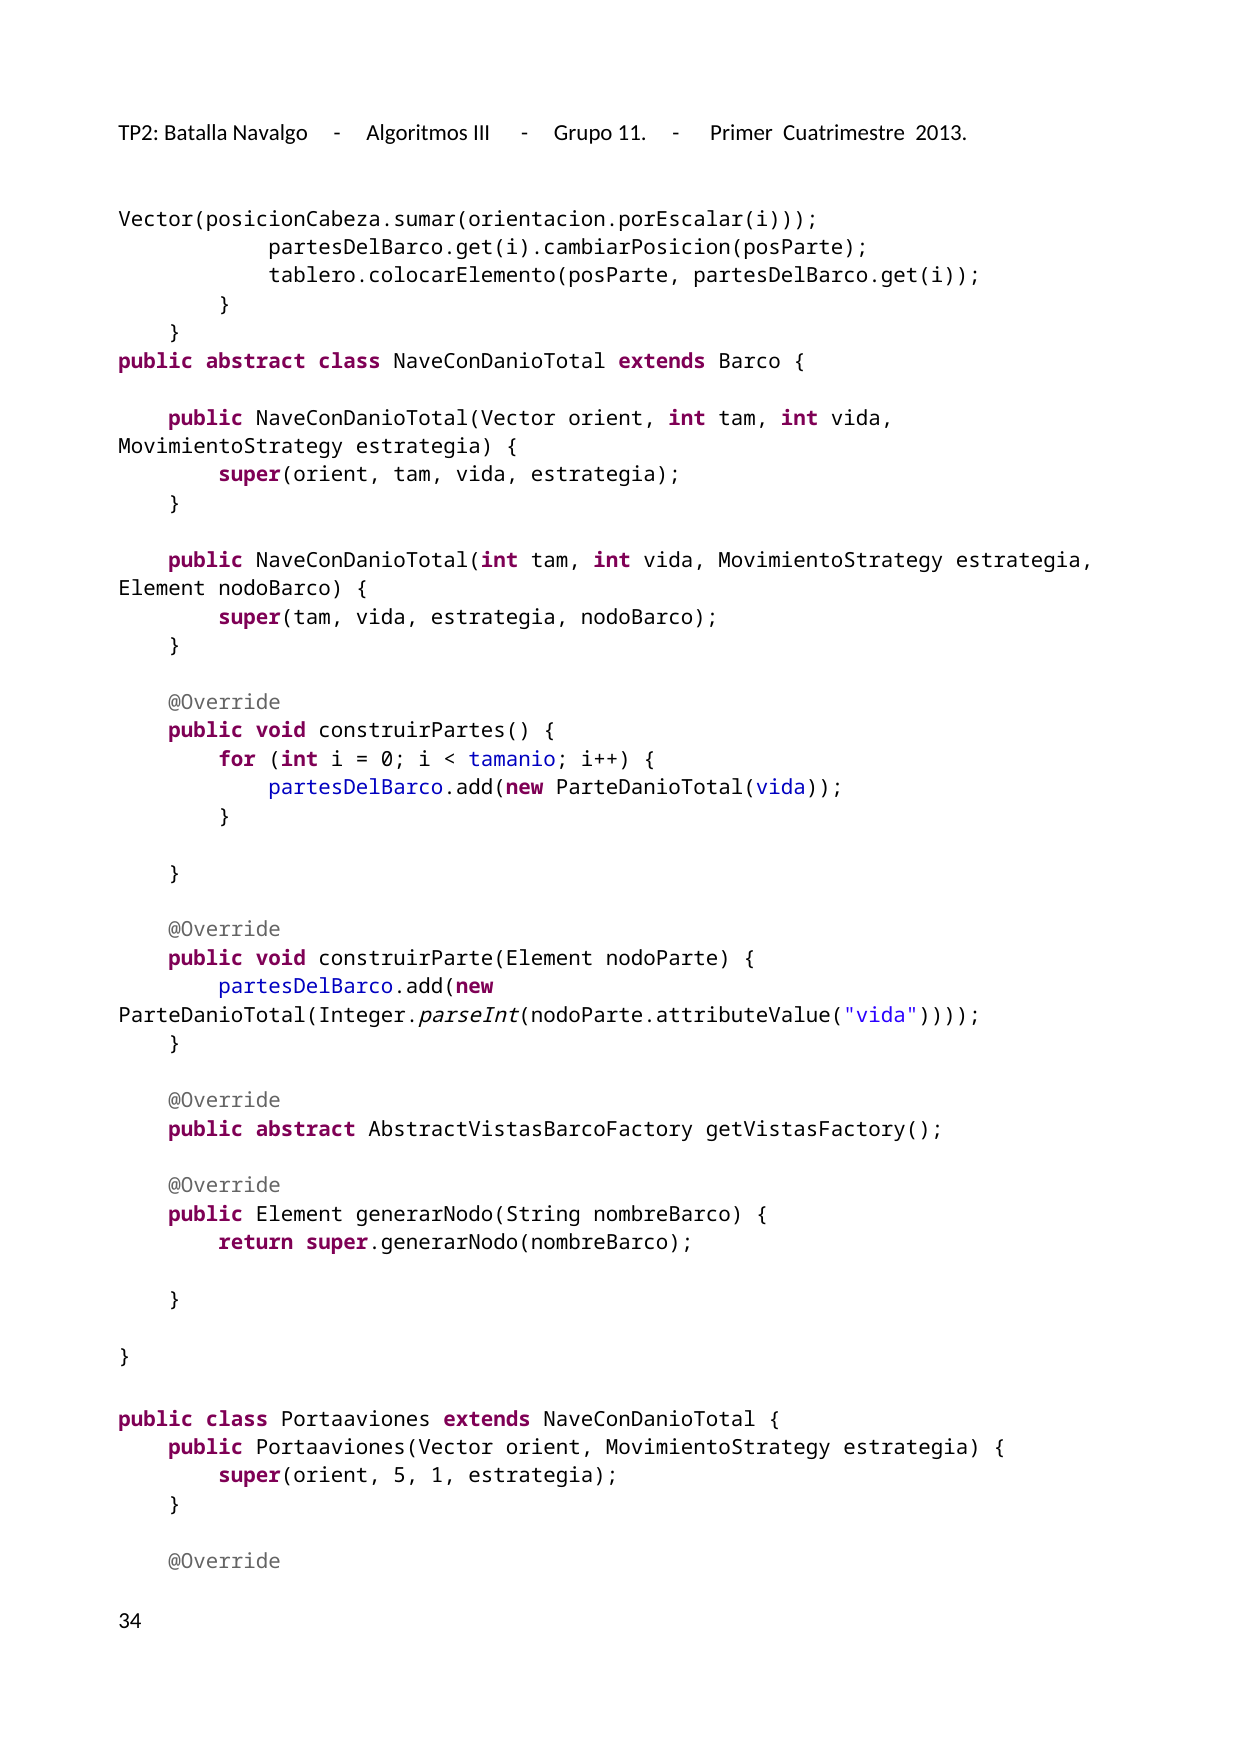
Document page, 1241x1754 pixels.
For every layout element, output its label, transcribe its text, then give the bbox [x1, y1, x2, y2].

text partesDelBarco.add(new ParteDanioTotal(vida)); [118, 772, 1122, 801]
text for (int i = 0; i < tamanio; i++) { [118, 744, 1122, 772]
text public void construirPartes() { [118, 716, 1122, 744]
text } [118, 858, 1122, 886]
text super(orient, 5, 1, estrategia); [118, 1461, 1122, 1489]
text @Override [118, 1171, 1122, 1199]
text } [118, 1341, 1122, 1369]
text } [118, 1489, 1122, 1517]
text @Override [118, 1546, 1122, 1574]
text public NaveConDanioTotal(int tam, int vida, MovimientoStrategy estrategia, Element nodoBarco) { [118, 545, 1122, 602]
text @Override [118, 1085, 1122, 1114]
text super(orient, tam, vida, estrategia); [118, 459, 1122, 488]
text public abstract class NaveConDanioTotal extends Barco { [118, 346, 1122, 374]
text } [118, 801, 1122, 829]
text public Element generarNodo(String nombreBarco) { [118, 1199, 1122, 1227]
text } [118, 317, 1122, 346]
text public class Portaaviones extends NaveConDanioTotal { [118, 1404, 1122, 1432]
text } [118, 488, 1122, 516]
text @Override [118, 687, 1122, 716]
text } [118, 1284, 1122, 1313]
text } [118, 289, 1122, 317]
text @Override [118, 914, 1122, 943]
text public NaveConDanioTotal(Vector orient, int tam, int vida, MovimientoStrategy estrategia) { [118, 403, 1122, 459]
text super(tam, vida, estrategia, nodoBarco); [118, 602, 1122, 630]
text } [118, 630, 1122, 659]
text } [118, 1028, 1122, 1057]
text Vector(posicionCabeza.sumar(orientacion.porEscalar(i))); [118, 204, 1122, 232]
text public Portaaviones(Vector orient, MovimientoStrategy estrategia) { [118, 1432, 1122, 1461]
text partesDelBarco.add(new ParteDanioTotal(Integer.parseInt(nodoParte.attributeValue("vida")))); [118, 971, 1122, 1028]
text public abstract AbstractVistasBarcoFactory getVistasFactory(); [118, 1114, 1122, 1142]
text tablero.colocarElemento(posParte, partesDelBarco.get(i)); [118, 261, 1122, 289]
text public void construirParte(Element nodoParte) { [118, 943, 1122, 971]
text return super.generarNodo(nombreBarco); [118, 1227, 1122, 1256]
text partesDelBarco.get(i).cambiarPosicion(posParte); [118, 232, 1122, 261]
